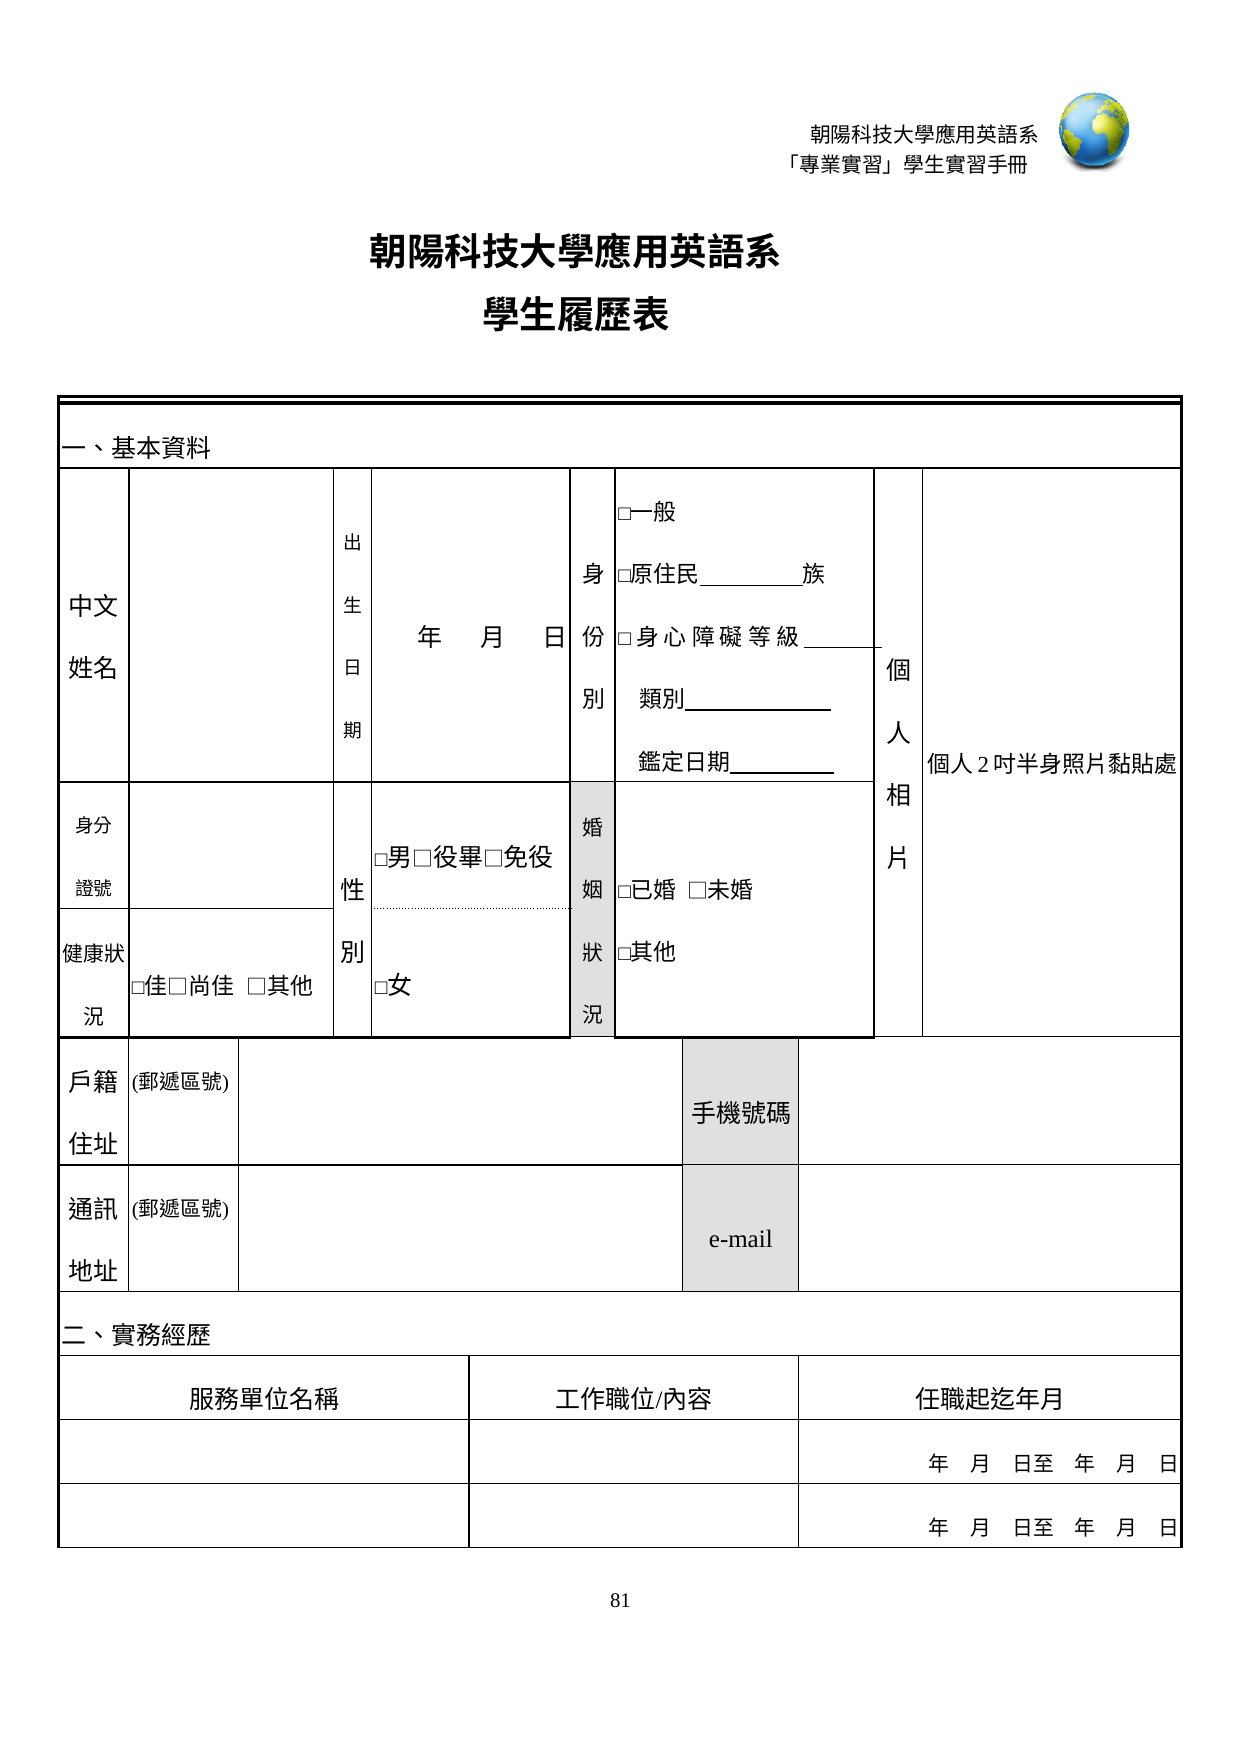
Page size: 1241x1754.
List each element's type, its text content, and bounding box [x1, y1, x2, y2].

table_cell 手機號碼 [683, 1039, 798, 1164]
table_cell 中文姓名 [60, 469, 128, 781]
table_cell 身分 證號 [60, 783, 128, 908]
table_cell [130, 783, 333, 908]
table_cell 身 份 別 [571, 469, 614, 781]
table_cell [60, 1420, 468, 1483]
table_cell [470, 1484, 798, 1547]
table_cell [239, 1166, 682, 1291]
table_cell 年 月 日 [372, 469, 569, 781]
table_header 一、基本資料 [60, 405, 1180, 467]
text 學生履歷表 [29, 270, 1122, 333]
table_cell (郵遞區號) [129, 1039, 238, 1164]
table_cell □佳□尚佳 □其他 [130, 909, 333, 1036]
table_cell □男□役畢□免役 [372, 783, 569, 908]
table_cell 二、實務經歷 [60, 1292, 1180, 1354]
table_cell 年 月 日至 年 月 日 [799, 1420, 1180, 1483]
table_cell 服務單位名稱 [60, 1356, 468, 1419]
table_cell 年 月 日至 年 月 日 [799, 1484, 1180, 1547]
table_cell 工作職位/內容 [470, 1356, 798, 1419]
table_cell 個人2吋半身照片黏貼處 [923, 469, 1180, 1036]
table_cell 戶籍住址 [60, 1039, 128, 1164]
table_cell [470, 1420, 798, 1483]
table_cell [239, 1037, 682, 1164]
table_cell e-mail [683, 1165, 798, 1291]
table_cell [799, 1165, 1180, 1291]
table_cell 任職起迄年月 [799, 1356, 1180, 1419]
table_cell □一般 □原住民 族 □身心障礙等級 類別 鑑定日期 [616, 469, 873, 781]
text 朝陽科技大學應用英語系 [29, 208, 1122, 270]
table_cell 通訊地址 [60, 1166, 128, 1291]
table_cell □已婚 □未婚 □其他 [616, 782, 873, 1036]
table_cell 性別 [334, 783, 371, 1036]
table_cell [799, 1037, 1180, 1164]
table_cell [60, 1484, 468, 1547]
table_cell 健康狀況 [60, 909, 128, 1036]
table_cell 個人相片 [875, 469, 922, 1036]
table_cell 婚姻狀況 [571, 782, 614, 1036]
table_cell [130, 469, 333, 781]
table_cell 出生日期 [334, 469, 371, 781]
table_cell (郵遞區號) [129, 1166, 238, 1291]
table_cell □女 [372, 908, 569, 1036]
